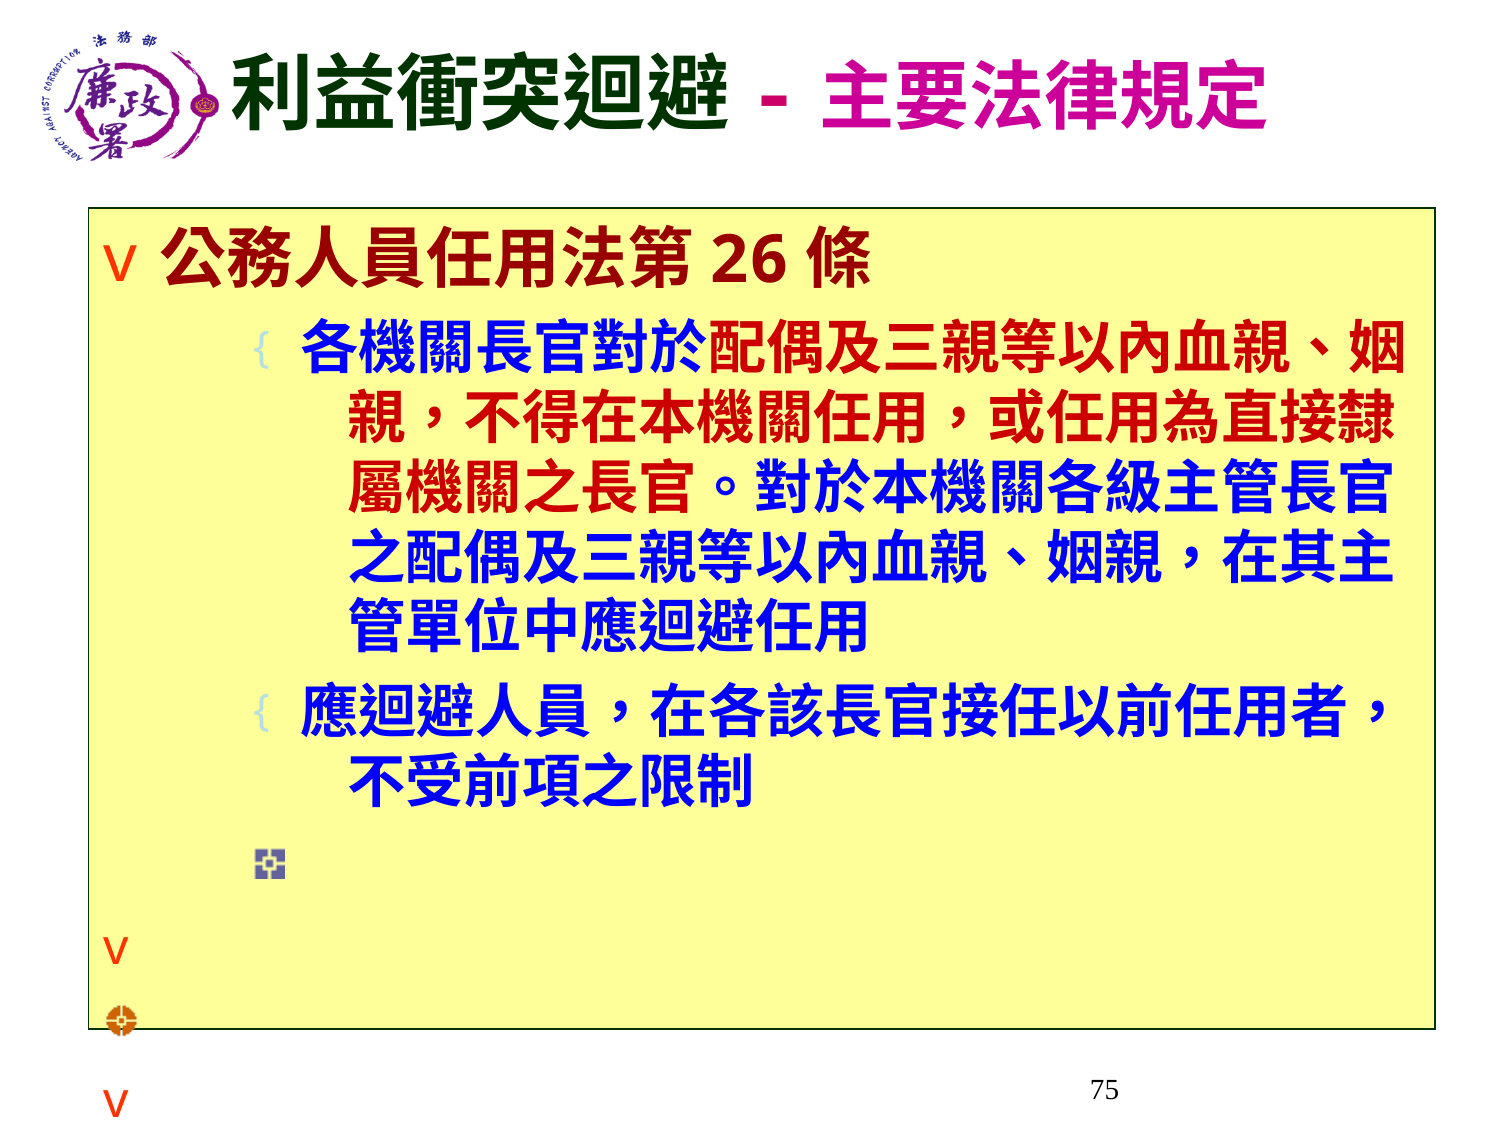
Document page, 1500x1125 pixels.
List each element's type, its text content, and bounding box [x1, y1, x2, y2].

text_box [1074, 1037, 1388, 1113]
list 公務人員任用法第26條 各機關長官對於配偶及三親等以內血親、姻親，不得在本機關任用，或任用為直接隸屬機關之長官。對於本機關各級主管長官之配偶及三親等以內血親、姻親，在其主管單位中應迴避任用 應迴避人員，在各該長官接任以前任用者，不受前項之限制 [88, 208, 1436, 1030]
title 利益衝突迴避-主要法律規定 [112, 31, 1388, 149]
